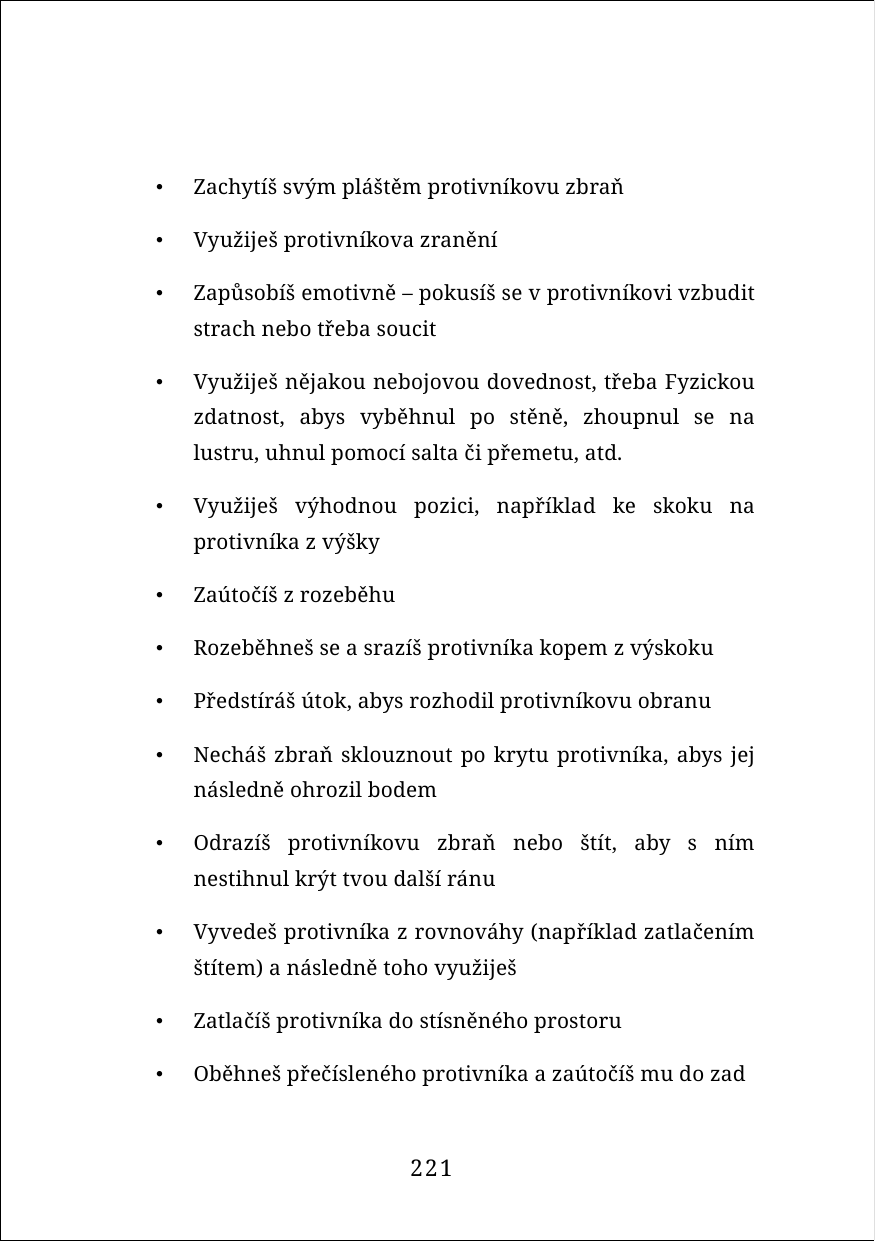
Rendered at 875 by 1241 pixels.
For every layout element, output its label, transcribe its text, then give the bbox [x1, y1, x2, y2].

list Necháš zbraň sklouznout po krytu protivníka, abys jej následně ohrozil bodem [156, 740, 756, 804]
list Vyvedeš protivníka z rovnováhy (například zatlačením štítem) a následně toho využiješ [156, 917, 756, 981]
list Předstíráš útok, abys rozhodil protivníkovu obranu [156, 686, 756, 715]
list Zachytíš svým pláštěm protivníkovu zbraň [156, 172, 756, 200]
list Zapůsobíš emotivně – pokusíš se v protivníkovi vzbudit strach nebo třeba soucit [156, 278, 756, 342]
list Využiješ protivníkova zranění [156, 225, 756, 253]
list Rozeběhneš se a srazíš protivníka kopem z výskoku [156, 633, 756, 662]
list Zatlačíš protivníka do stísněného prostoru [156, 1006, 756, 1034]
list Využiješ nějakou nebojovou dovednost, třeba Fyzickou zdatnost, abys vyběhnul po stěně, zhoupnul se na lustru, uhnul pomocí salta či přemetu, atd. [156, 367, 756, 466]
list Využiješ výhodnou pozici, například ke skoku na protivníka z výšky [156, 491, 756, 555]
list Oběhneš přečísleného protivníka a zaútočíš mu do zad [156, 1059, 756, 1088]
list Zaútočíš z rozeběhu [156, 580, 756, 608]
list Odrazíš protivníkovu zbraň nebo štít, aby s ním nestihnul krýt tvou další ránu [156, 828, 756, 892]
